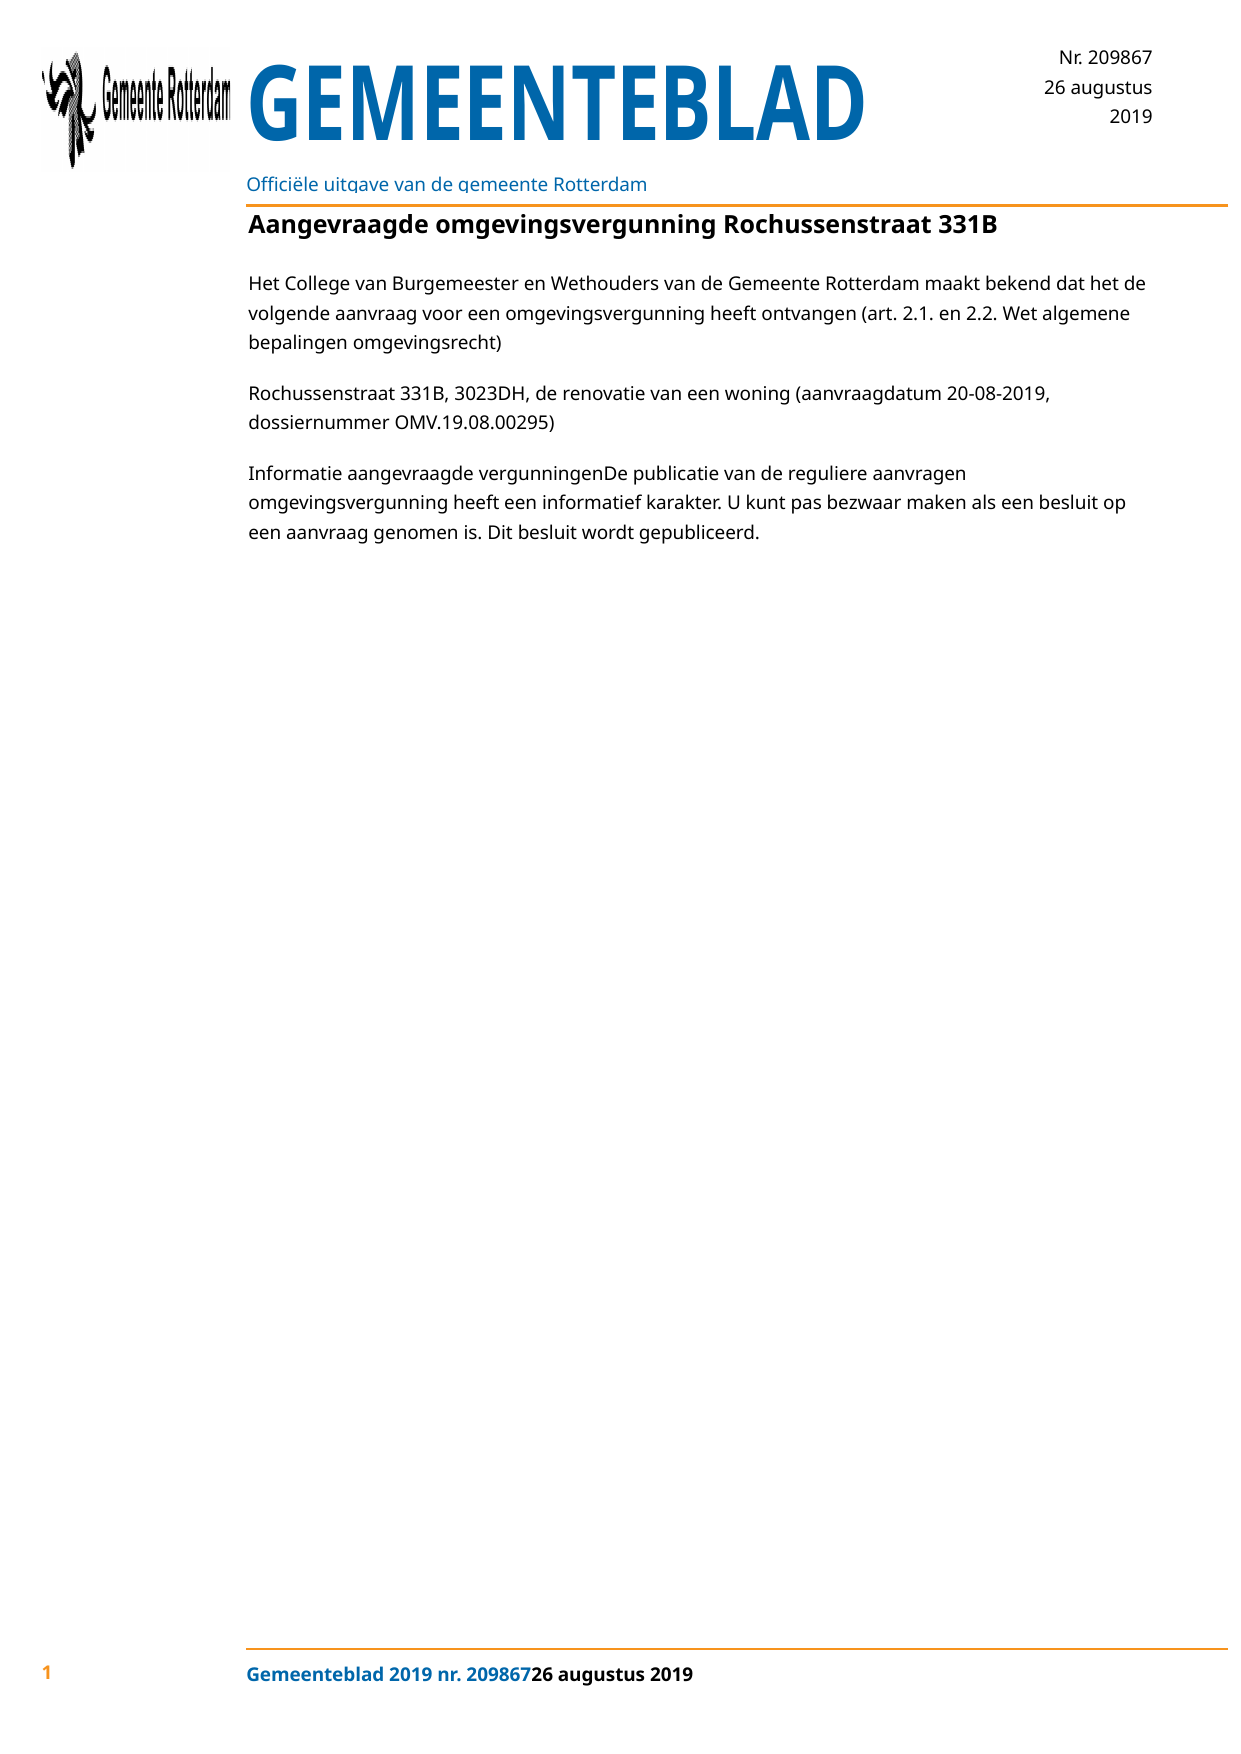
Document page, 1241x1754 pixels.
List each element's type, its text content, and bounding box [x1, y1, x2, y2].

picture [41, 47, 231, 172]
text Aangevraagde omgevingsvergunning Rochussenstraat 331B [248, 207, 1152, 241]
text Rochussenstraat 331B, 3023DH, de renovatie van een woning (aanvraagdatum 20-08-2019, dossiernummer OMV.19.08.00295) [248, 380, 1152, 435]
text Het College van Burgemeester en Wethouders van de Gemeente Rotterdam maakt bekend dat het de volgende aanvraag voor een omgevingsvergunning heeft ontvangen (art. 2.1. en 2.2. Wet algemene bepalingen omgevingsrecht) [248, 270, 1152, 355]
text Informatie aangevraagde vergunningenDe publicatie van de reguliere aanvragen omgevingsvergunning heeft een informatief karakter. U kunt pas bezwaar maken als een besluit op een aanvraag genomen is. Dit besluit wordt gepubliceerd. [248, 460, 1152, 545]
